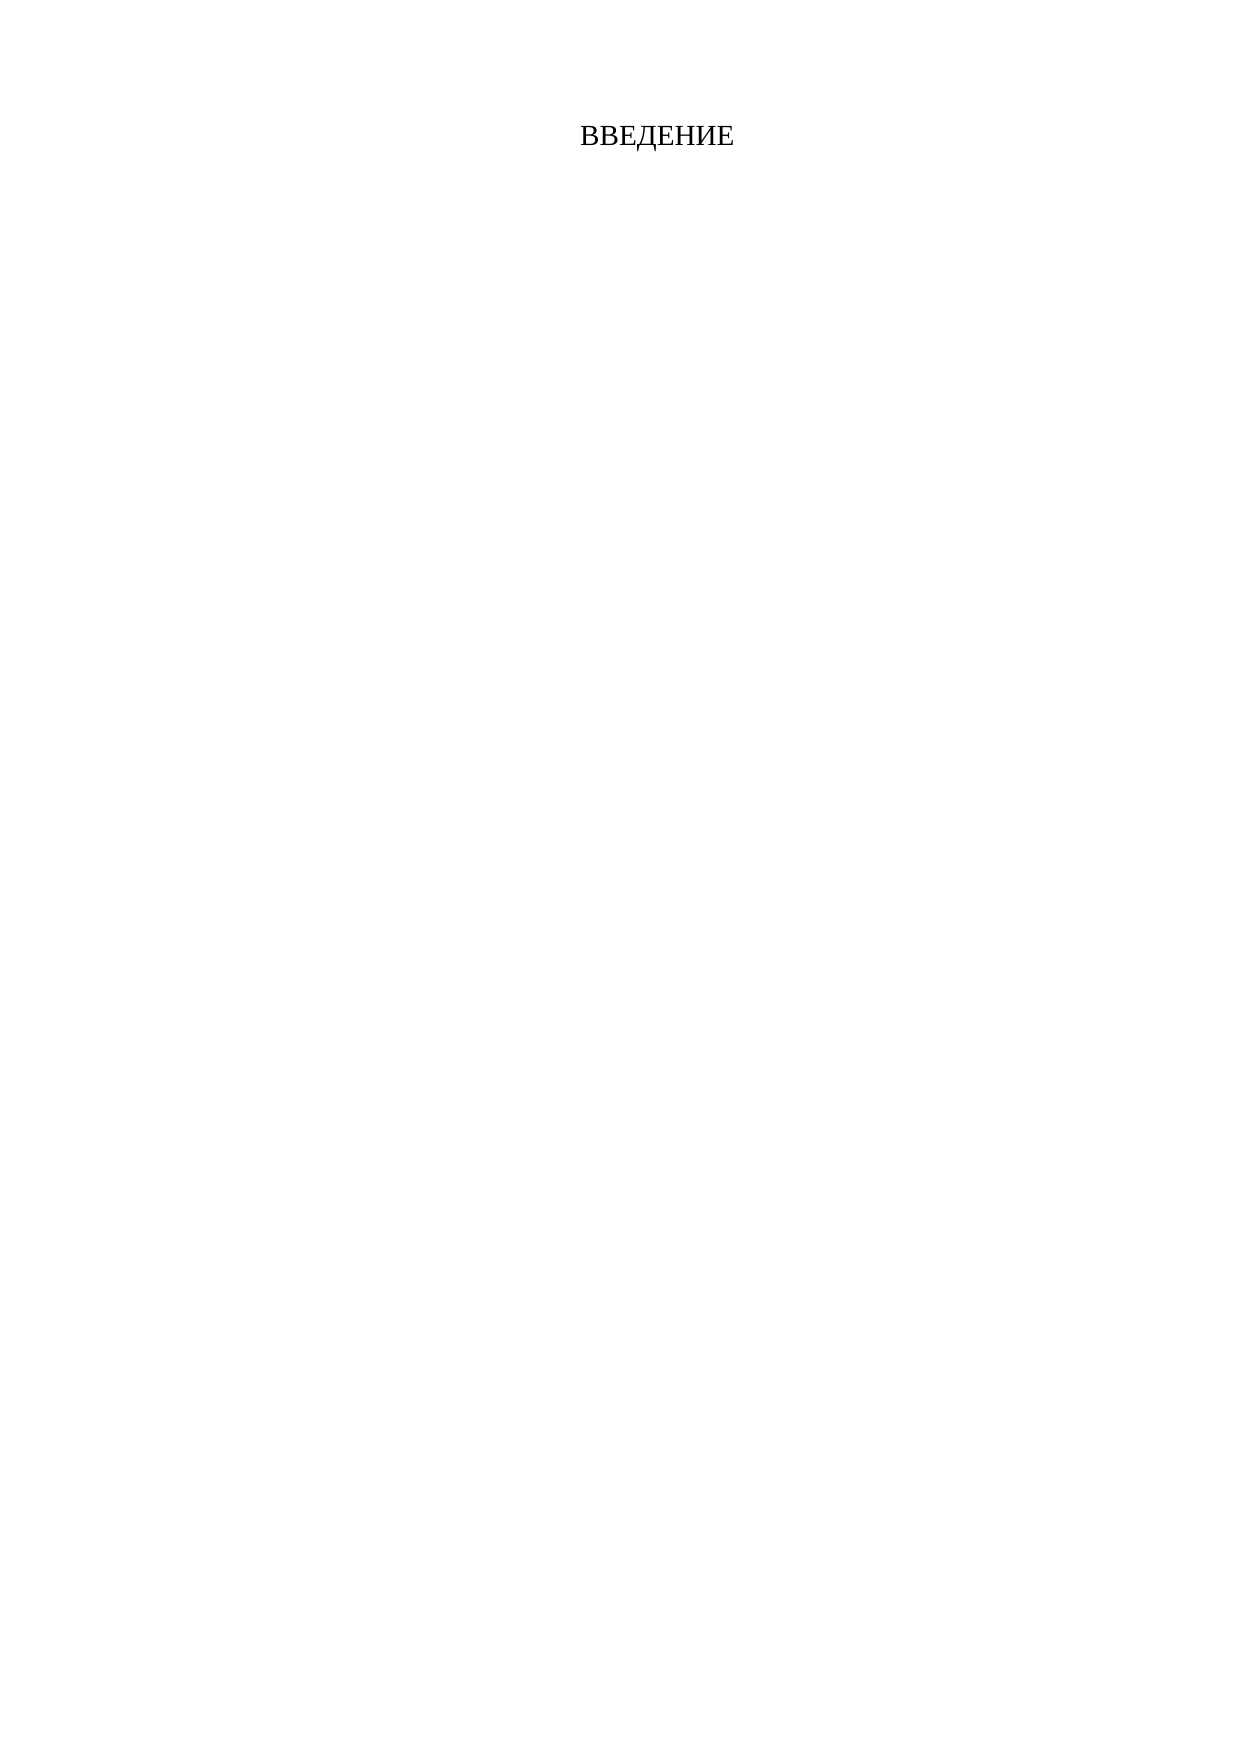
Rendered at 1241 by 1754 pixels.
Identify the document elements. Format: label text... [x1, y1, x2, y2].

text ВВЕДЕНИЕ [118, 118, 1122, 152]
